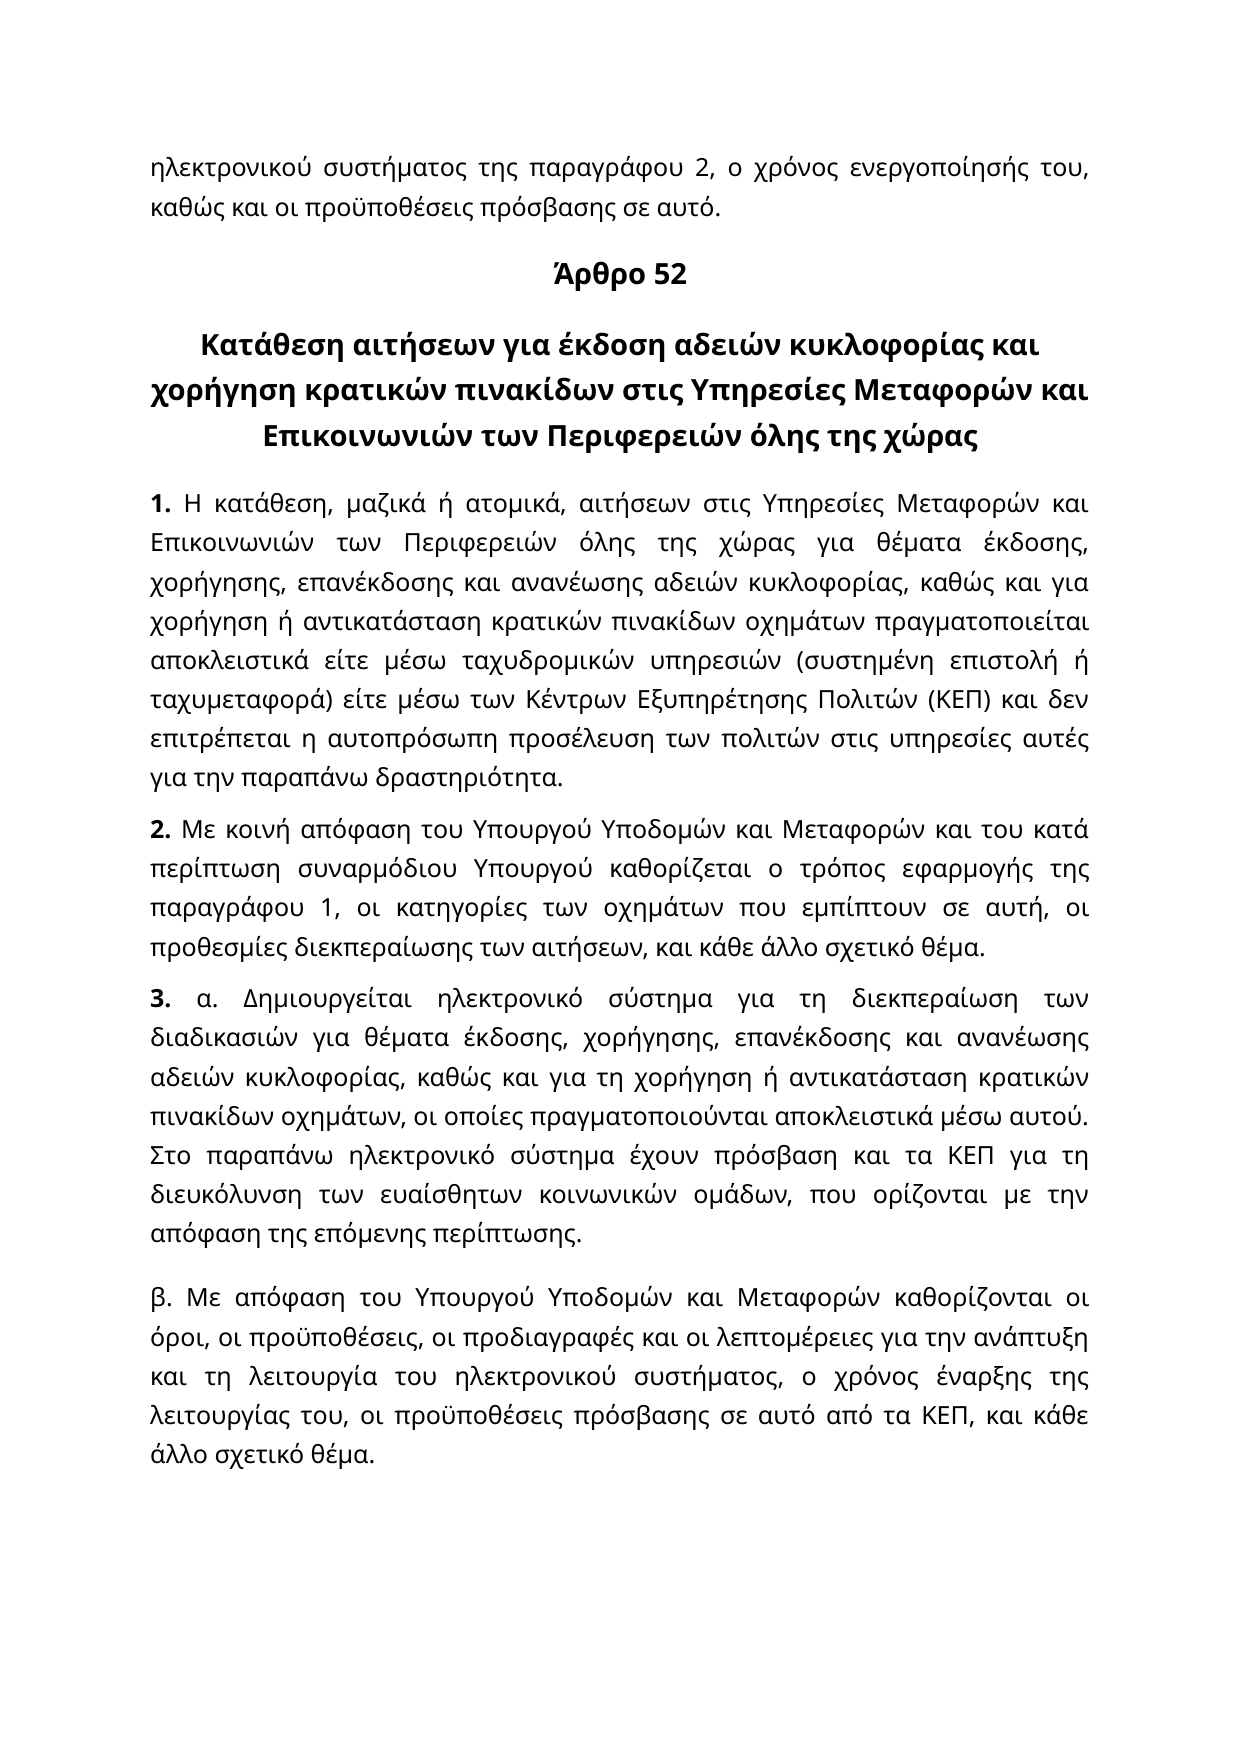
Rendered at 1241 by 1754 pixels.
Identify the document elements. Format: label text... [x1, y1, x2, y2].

text β. Με απόφαση του Υπουργού Υποδομών και Μεταφορών καθορίζονται οι όροι, οι προϋποθέσεις, οι προδιαγραφές και οι λεπτομέρειες για την ανάπτυξη και τη λειτουργία του ηλεκτρονικού συστήματος, ο χρόνος έναρξης της λειτουργίας του, οι προϋποθέσεις πρόσβασης σε αυτό από τα ΚΕΠ, και κάθε άλλο σχετικό θέμα. [150, 1280, 1090, 1471]
text 1. Η κατάθεση, μαζικά ή ατομικά, αιτήσεων στις Υπηρεσίες Μεταφορών και Επικοινωνιών των Περιφερειών όλης της χώρας για θέματα έκδοσης, χορήγησης, επανέκδοσης και ανανέωσης αδειών κυκλοφορίας, καθώς και για χορήγηση ή αντικατάσταση κρατικών πινακίδων οχημάτων πραγματοποιείται αποκλειστικά είτε μέσω ταχυδρομικών υπηρεσιών (συστημένη επιστολή ή ταχυμεταφορά) είτε μέσω των Κέντρων Εξυπηρέτησης Πολιτών (ΚΕΠ) και δεν επιτρέπεται η αυτοπρόσωπη προσέλευση των πολιτών στις υπηρεσίες αυτές για την παραπάνω δραστηριότητα. [150, 486, 1090, 794]
text 2. Με κοινή απόφαση του Υπουργού Υποδομών και Μεταφορών και του κατά περίπτωση συναρμόδιου Υπουργού καθορίζεται ο τρόπος εφαρμογής της παραγράφου 1, οι κατηγορίες των οχημάτων που εμπίπτουν σε αυτή, οι προθεσμίες διεκπεραίωσης των αιτήσεων, και κάθε άλλο σχετικό θέμα. [150, 812, 1090, 963]
text 3. α. Δημιουργείται ηλεκτρονικό σύστημα για τη διεκπεραίωση των διαδικασιών για θέματα έκδοσης, χορήγησης, επανέκδοσης και ανανέωσης αδειών κυκλοφορίας, καθώς και για τη χορήγηση ή αντικατάσταση κρατικών πινακίδων οχημάτων, οι οποίες πραγματοποιούνται αποκλειστικά μέσω αυτού. Στο παραπάνω ηλεκτρονικό σύστημα έχουν πρόσβαση και τα ΚΕΠ για τη διευκόλυνση των ευαίσθητων κοινωνικών ομάδων, που ορίζονται με την απόφαση της επόμενης περίπτωσης. [150, 981, 1090, 1250]
subtitle Άρθρο 52 [150, 253, 1090, 293]
subtitle Κατάθεση αιτήσεων για έκδοση αδειών κυκλοφορίας και χορήγηση κρατικών πινακίδων στις Υπηρεσίες Μεταφορών και Επικοινωνιών των Περιφερειών όλης της χώρας [150, 324, 1090, 455]
text ηλεκτρονικού συστήματος της παραγράφου 2, ο χρόνος ενεργοποίησής του, καθώς και οι προϋποθέσεις πρόσβασης σε αυτό. [150, 150, 1090, 223]
